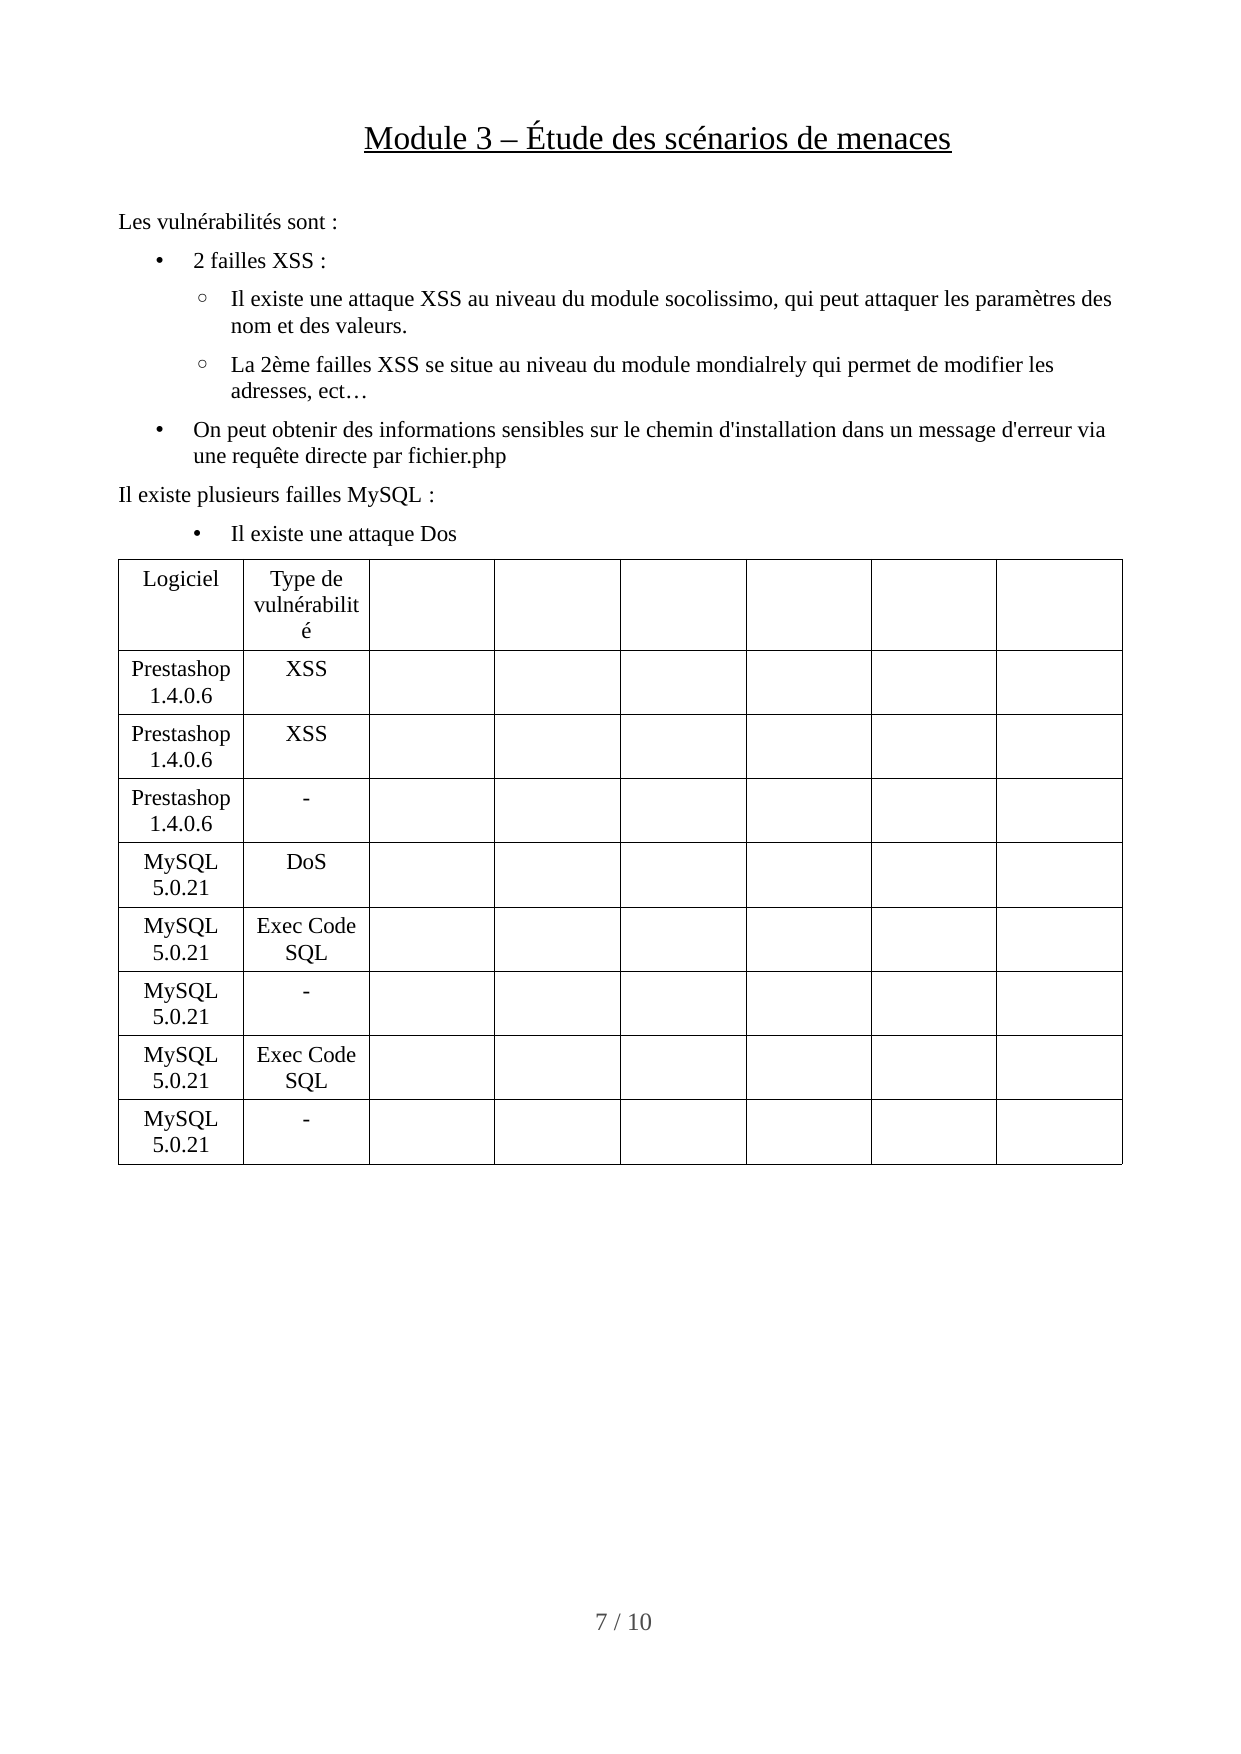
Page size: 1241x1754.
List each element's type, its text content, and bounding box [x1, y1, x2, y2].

table_cell XSS [244, 715, 369, 778]
table_cell [747, 1100, 871, 1164]
table_header Logiciel [119, 560, 243, 649]
table_cell [495, 843, 620, 907]
table_header [872, 560, 996, 649]
table_cell [872, 779, 996, 842]
list Module 3 – Étude des scénarios de menaces [156, 118, 1122, 156]
table_cell [621, 972, 746, 1035]
table_cell [997, 972, 1122, 1035]
table_cell [621, 1036, 746, 1099]
table_cell [495, 908, 620, 971]
table_cell [997, 1036, 1122, 1099]
list Il existe une attaque Dos [193, 520, 1122, 546]
subtitle Les vulnérabilités sont : [118, 208, 1122, 234]
list On peut obtenir des informations sensibles sur le chemin d'installation dans un message d'erreur via une requête directe par fichier.php [156, 416, 1122, 469]
table_cell [621, 1100, 746, 1164]
list Il existe une attaque XSS au niveau du module socolissimo, qui peut attaquer les paramètres des nom et des valeurs. [193, 286, 1122, 338]
table_cell [621, 651, 746, 714]
table_cell [747, 843, 871, 907]
table_cell MySQL 5.0.21 [119, 972, 243, 1035]
table_header [747, 560, 871, 649]
table_cell Exec Code SQL [244, 1036, 369, 1099]
table_cell [495, 779, 620, 842]
table_cell [495, 972, 620, 1035]
table_cell [872, 1036, 996, 1099]
table_cell [997, 651, 1122, 714]
table_cell [997, 843, 1122, 907]
table_cell [747, 908, 871, 971]
table_cell XSS [244, 651, 369, 714]
table_cell [370, 715, 494, 778]
list 2 failles XSS : [156, 247, 1122, 273]
table_header [495, 560, 620, 649]
table_cell [997, 715, 1122, 778]
table_header [370, 560, 494, 649]
table_cell [872, 972, 996, 1035]
table_cell MySQL 5.0.21 [119, 1036, 243, 1099]
table_cell Exec Code SQL [244, 908, 369, 971]
table_cell Prestashop 1.4.0.6 [119, 779, 243, 842]
table_cell [872, 843, 996, 907]
table_header [621, 560, 746, 649]
table_cell - [244, 972, 369, 1035]
table_cell [621, 779, 746, 842]
table_cell [747, 715, 871, 778]
table_cell DoS [244, 843, 369, 907]
table_cell [495, 1100, 620, 1164]
table_cell [495, 715, 620, 778]
table_cell [370, 972, 494, 1035]
table_cell [495, 651, 620, 714]
table_cell MySQL 5.0.21 [119, 843, 243, 907]
table_cell [747, 651, 871, 714]
table_cell [872, 1100, 996, 1164]
table_cell MySQL 5.0.21 [119, 1100, 243, 1164]
table_cell [872, 715, 996, 778]
table_cell [370, 908, 494, 971]
table_cell [747, 972, 871, 1035]
table_cell [747, 1036, 871, 1099]
table_cell [997, 908, 1122, 971]
table_cell [621, 843, 746, 907]
table_cell [997, 1100, 1122, 1164]
table_header [997, 560, 1122, 649]
table_cell [997, 779, 1122, 842]
table_cell Prestashop 1.4.0.6 [119, 651, 243, 714]
table_cell [495, 1036, 620, 1099]
text Il existe plusieurs failles MySQL : [118, 481, 1122, 507]
table_cell MySQL 5.0.21 [119, 908, 243, 971]
table_cell - [244, 1100, 369, 1164]
table_cell [370, 1100, 494, 1164]
table_cell [370, 843, 494, 907]
table_cell [370, 651, 494, 714]
table_cell [872, 651, 996, 714]
table_cell Prestashop 1.4.0.6 [119, 715, 243, 778]
table_cell [370, 779, 494, 842]
table_cell [370, 1036, 494, 1099]
table_cell [872, 908, 996, 971]
table_cell [747, 779, 871, 842]
list La 2ème failles XSS se situe au niveau du module mondialrely qui permet de modifier les adresses, ect… [193, 351, 1122, 403]
table_cell [621, 908, 746, 971]
table_cell [621, 715, 746, 778]
table_header Type de vulnérabilité [244, 560, 369, 649]
table_cell - [244, 779, 369, 842]
